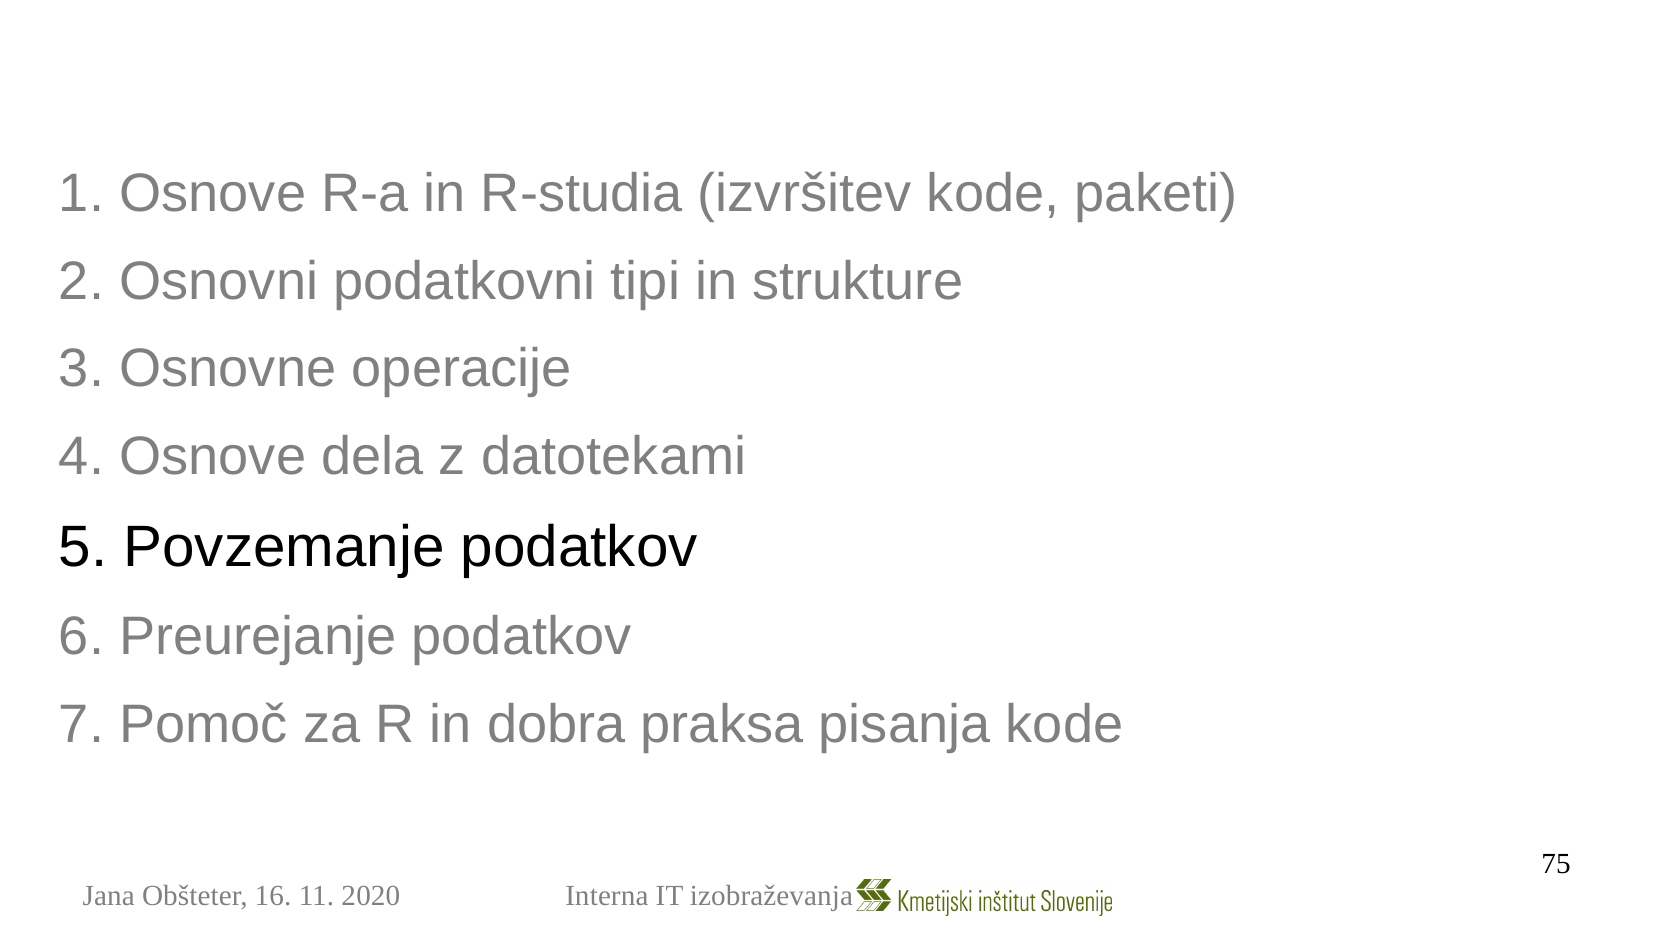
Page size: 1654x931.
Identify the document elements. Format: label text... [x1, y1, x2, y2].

list 1. Osnove R-a in R-studia (izvršitev kode, paketi) 2. Osnovni podatkovni tipi in strukture 3. Osnovne operacije 4. Osnove dela z datotekami 5. Povzemanje podatkov 6. Preurejanje podatkov 7. Pomoč za R in dobra praksa pisanja kode [59, 153, 1619, 815]
picture [856, 879, 1112, 916]
